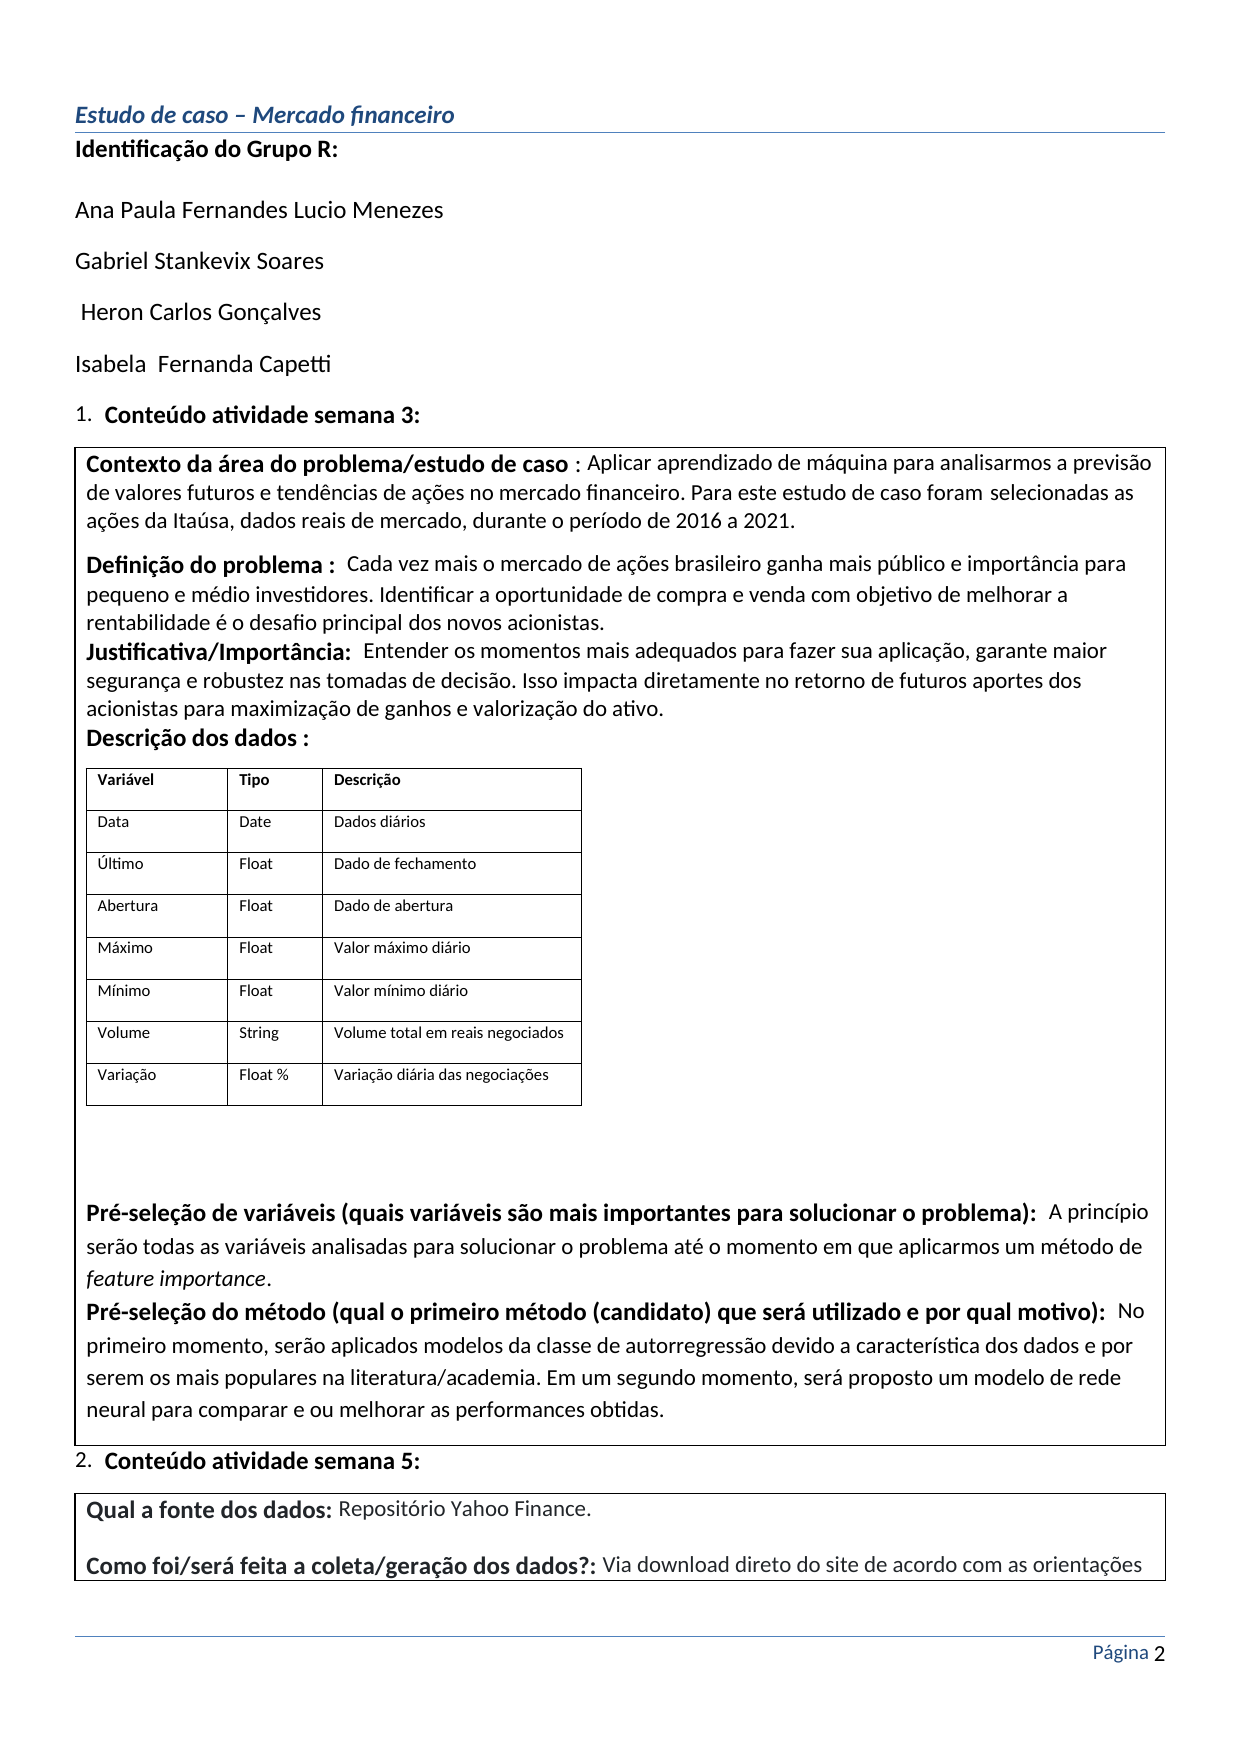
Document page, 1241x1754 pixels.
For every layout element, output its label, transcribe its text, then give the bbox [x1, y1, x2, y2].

table_header Variável [87, 769, 227, 810]
table_cell Valor mínimo diário [323, 980, 581, 1021]
subtitle Isabela Fernanda Capetti [75, 348, 1165, 378]
table_cell Float % [228, 1064, 322, 1105]
table_cell Float [228, 895, 322, 937]
table_cell Volume total em reais negociados [323, 1022, 581, 1063]
table_cell Float [228, 938, 322, 979]
picture [974, 61, 1093, 124]
subtitle Gabriel Stankevix Soares [75, 245, 1165, 276]
table_cell String [228, 1022, 322, 1063]
table_header Contexto da área do problema/estudo de caso : Aplicar aprendizado de máquina para analisarmos a previsão de valores futuros e tendências de ações no mercado financeiro. Para este estudo de caso foram selecionadas as ações da Itaúsa, dados reais de mercado, durante o período de 2016 a 2021. Definição do problema : Cada vez mais o mercado de ações brasileiro ganha mais público e importância para pequeno e médio investidores. Identificar a oportunidade de compra e venda com objetivo de melhorar a rentabilidade é o desafio principal dos novos acionistas. Justificativa/Importância: Entender os momentos mais adequados para fazer sua aplicação, garante maior segurança e robustez nas tomadas de decisão. Isso impacta diretamente no retorno de futuros aportes dos acionistas para maximização de ganhos e valorização do ativo. Descrição dos dados : Pré-seleção de variáveis (quais variáveis são mais importantes para solucionar o problema): A princípio serão todas as variáveis analisadas para solucionar o problema até o momento em que aplicarmos um método de feature importance. Pré-seleção do método (qual o primeiro método (candidato) que será utilizado e por qual motivo): No primeiro momento, serão aplicados modelos da classe de autorregressão devido a característica dos dados e por serem os mais populares na literatura/academia. Em um segundo momento, será proposto um modelo de rede neural para comparar e ou melhorar as performances obtidas. [76, 448, 1165, 1444]
table_cell Mínimo [87, 980, 227, 1021]
subtitle Identificação do Grupo R: [75, 133, 1165, 163]
table_header Descrição [323, 769, 581, 810]
table_cell Float [228, 980, 322, 1021]
table_cell Dados diários [323, 811, 581, 852]
table_cell Último [87, 853, 227, 894]
table_cell Dado de fechamento [323, 853, 581, 894]
table_cell Valor máximo diário [323, 938, 581, 979]
table_header Tipo [228, 769, 322, 810]
table_cell Dado de abertura [323, 895, 581, 937]
table_cell Variação [87, 1064, 227, 1105]
table_cell Float [228, 853, 322, 894]
subtitle Ana Paula Fernandes Lucio Menezes [75, 194, 1165, 224]
table_cell Máximo [87, 938, 227, 979]
table_cell Date [228, 811, 322, 852]
table_header Qual a fonte dos dados: Repositório Yahoo Finance. Como foi/será feita a coleta/geração dos dados?: Via download direto do site de acordo com as orientações [76, 1494, 1165, 1580]
table_cell Volume [87, 1022, 227, 1063]
subtitle Conteúdo atividade semana 5: [75, 1446, 1165, 1476]
subtitle Heron Carlos Gonçalves [75, 297, 1165, 327]
subtitle Conteúdo atividade semana 3: [75, 399, 1165, 430]
table_cell Variação diária das negociações [323, 1064, 581, 1105]
table_cell Data [87, 811, 227, 852]
table_cell Abertura [87, 895, 227, 937]
